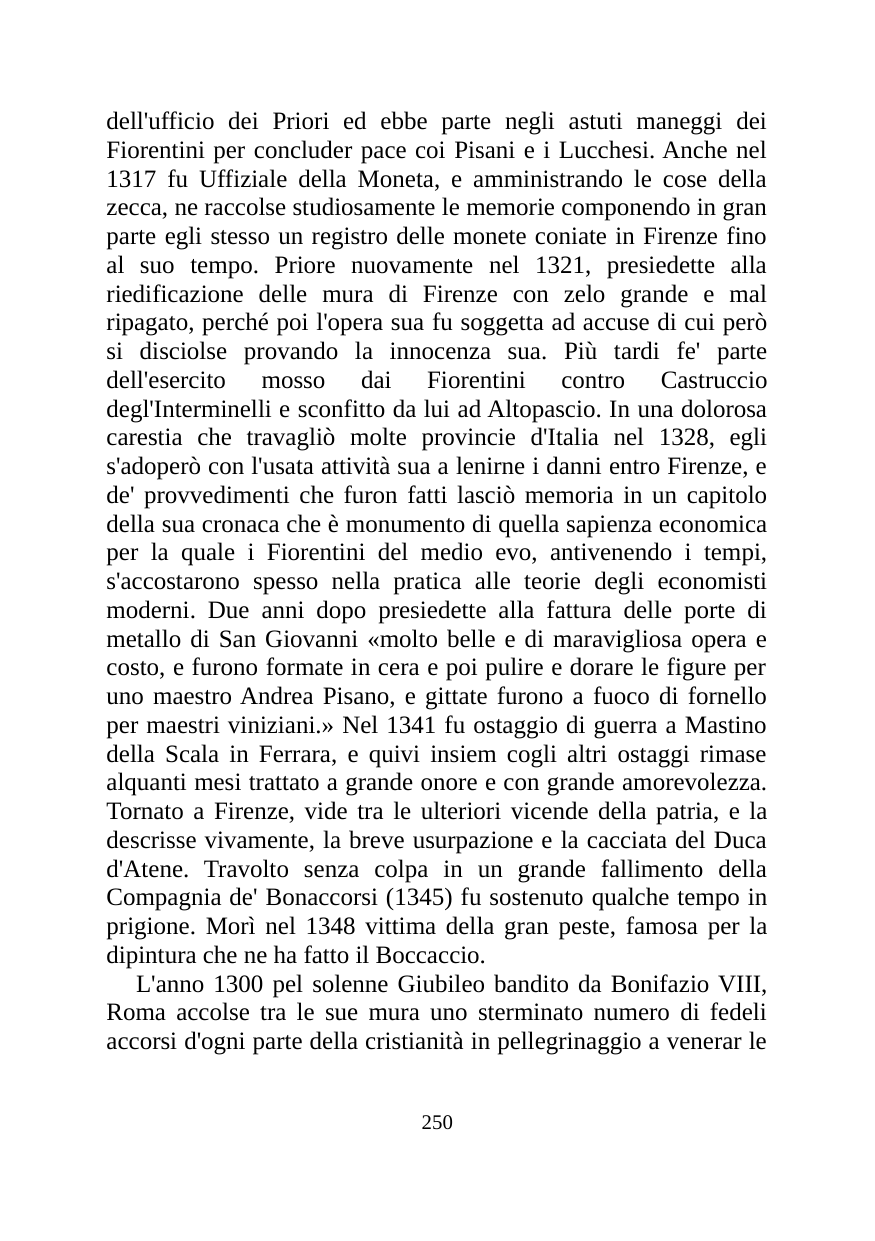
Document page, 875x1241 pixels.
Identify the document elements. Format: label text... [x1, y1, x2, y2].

text dell'ufficio dei Priori ed ebbe parte negli astuti maneggi dei Fiorentini per concluder pace coi Pisani e i Lucchesi. Anche nel 1317 fu Uffiziale della Moneta, e amministrando le cose della zecca, ne raccolse studiosamente le memorie componendo in gran parte egli stesso un registro delle monete coniate in Firenze fino al suo tempo. Priore nuovamente nel 1321, presiedette alla riedificazione delle mura di Firenze con zelo grande e mal ripagato, perché poi l'opera sua fu soggetta ad accuse di cui però si disciolse provando la innocenza sua. Più tardi fe' parte dell'esercito mosso dai Fiorentini contro Castruccio degl'Interminelli e sconfitto da lui ad Altopascio. In una dolorosa carestia che travagliò molte provincie d'Italia nel 1328, egli s'adoperò con l'usata attività sua a lenirne i danni entro Firenze, e de' provvedimenti che furon fatti lasciò memoria in un capitolo della sua cronaca che è monumento di quella sapienza economica per la quale i Fiorentini del medio evo, antivenendo i tempi, s'accostarono spesso nella pratica alle teorie degli economisti moderni. Due anni dopo presiedette alla fattura delle porte di metallo di San Giovanni «molto belle e di maravigliosa opera e costo, e furono formate in cera e poi pulire e dorare le figure per uno maestro Andrea Pisano, e gittate furono a fuoco di fornello per maestri viniziani.» Nel 1341 fu ostaggio di guerra a Mastino della Scala in Ferrara, e quivi insiem cogli altri ostaggi rimase alquanti mesi trattato a grande onore e con grande amorevolezza. Tornato a Firenze, vide tra le ulteriori vicende della patria, e la descrisse vivamente, la breve usurpazione e la cacciata del Duca d'Atene. Travolto senza colpa in un grande fallimento della Compagnia de' Bonaccorsi (1345) fu sostenuto qualche tempo in prigione. Morì nel 1348 vittima della gran peste, famosa per la dipintura che ne ha fatto il Boccaccio. [106, 106, 768, 969]
text L'anno 1300 pel solenne Giubileo bandito da Bonifazio VIII, Roma accolse tra le sue mura uno sterminato numero di fedeli accorsi d'ogni parte della cristianità in pellegrinaggio a venerar le [106, 969, 768, 1055]
